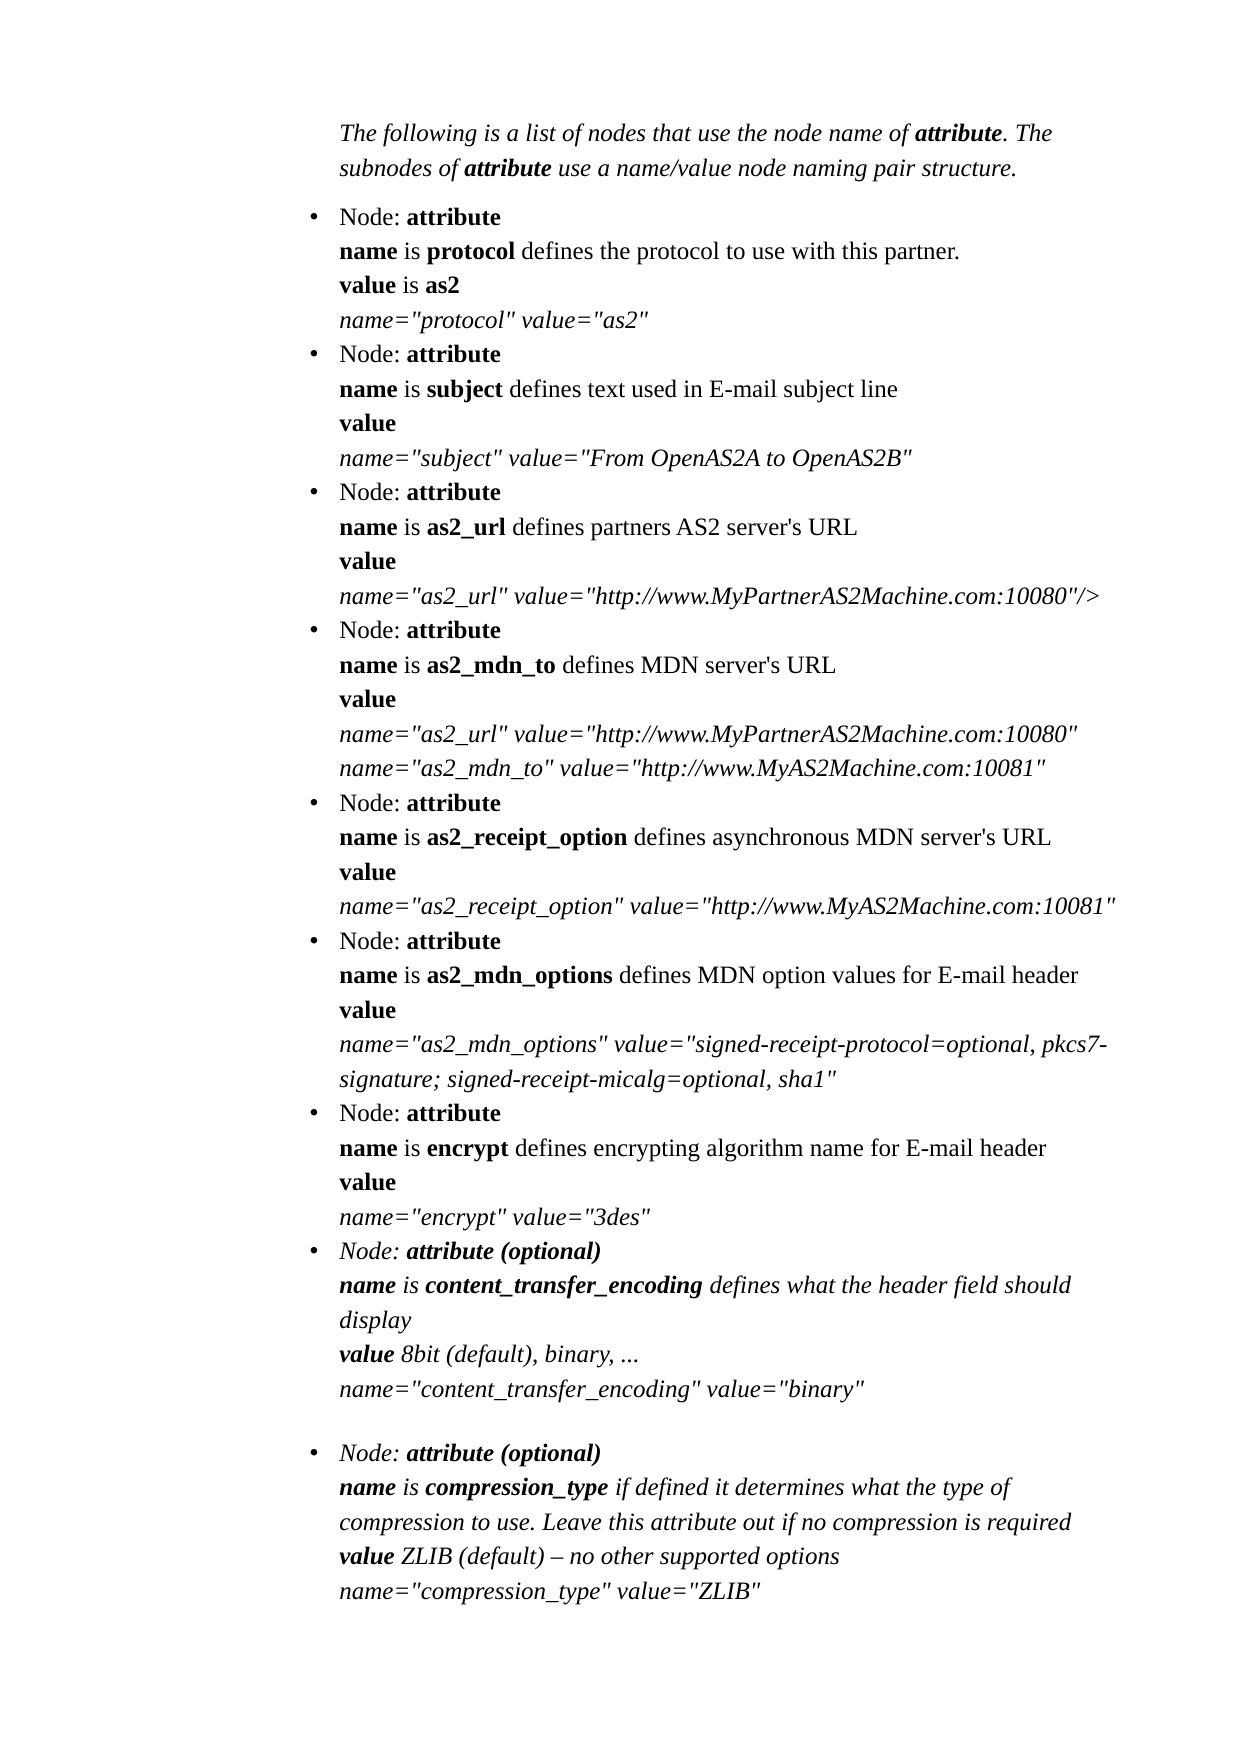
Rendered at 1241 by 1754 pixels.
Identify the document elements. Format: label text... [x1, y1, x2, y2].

list Node: attribute name is protocol defines the protocol to use with this partner. value is as2 name="protocol" value="as2" [309, 202, 1122, 334]
list Node: attribute name is encrypt defines encrypting algorithm name for E-mail header value name="encrypt" value="3des" [309, 1098, 1122, 1230]
list Node: attribute (optional) name is compression_type if defined it determines what the type of compression to use. Leave this attribute out if no compression is required value ZLIB (default) – no other supported options name="compression_type" value="ZLIB" [309, 1438, 1122, 1604]
list Node: attribute (optional) name is content_transfer_encoding defines what the header field should display value 8bit (default), binary, ... name="content_transfer_encoding" value="binary" [309, 1236, 1122, 1403]
list The following is a list of nodes that use the node name of attribute. The subnodes of attribute use a name/value node naming pair structure. [309, 118, 1122, 181]
list Node: attribute name is subject defines text used in E-mail subject line value name="subject" value="From OpenAS2A to OpenAS2B" [309, 339, 1122, 472]
list Node: attribute name is as2_mdn_options defines MDN option values for E-mail header value name="as2_mdn_options" value="signed-receipt-protocol=optional, pkcs7-signature; signed-receipt-micalg=optional, sha1" [309, 926, 1122, 1092]
list Node: attribute name is as2_receipt_option defines asynchronous MDN server's URL value name="as2_receipt_option" value="http://www.MyAS2Machine.com:10081" [309, 788, 1122, 920]
list Node: attribute name is as2_mdn_to defines MDN server's URL value name="as2_url" value="http://www.MyPartnerAS2Machine.com:10080" name="as2_mdn_to" value="http://www.MyAS2Machine.com:10081" [309, 615, 1122, 782]
list Node: attribute name is as2_url defines partners AS2 server's URL value name="as2_url" value="http://www.MyPartnerAS2Machine.com:10080"/> [309, 477, 1122, 610]
